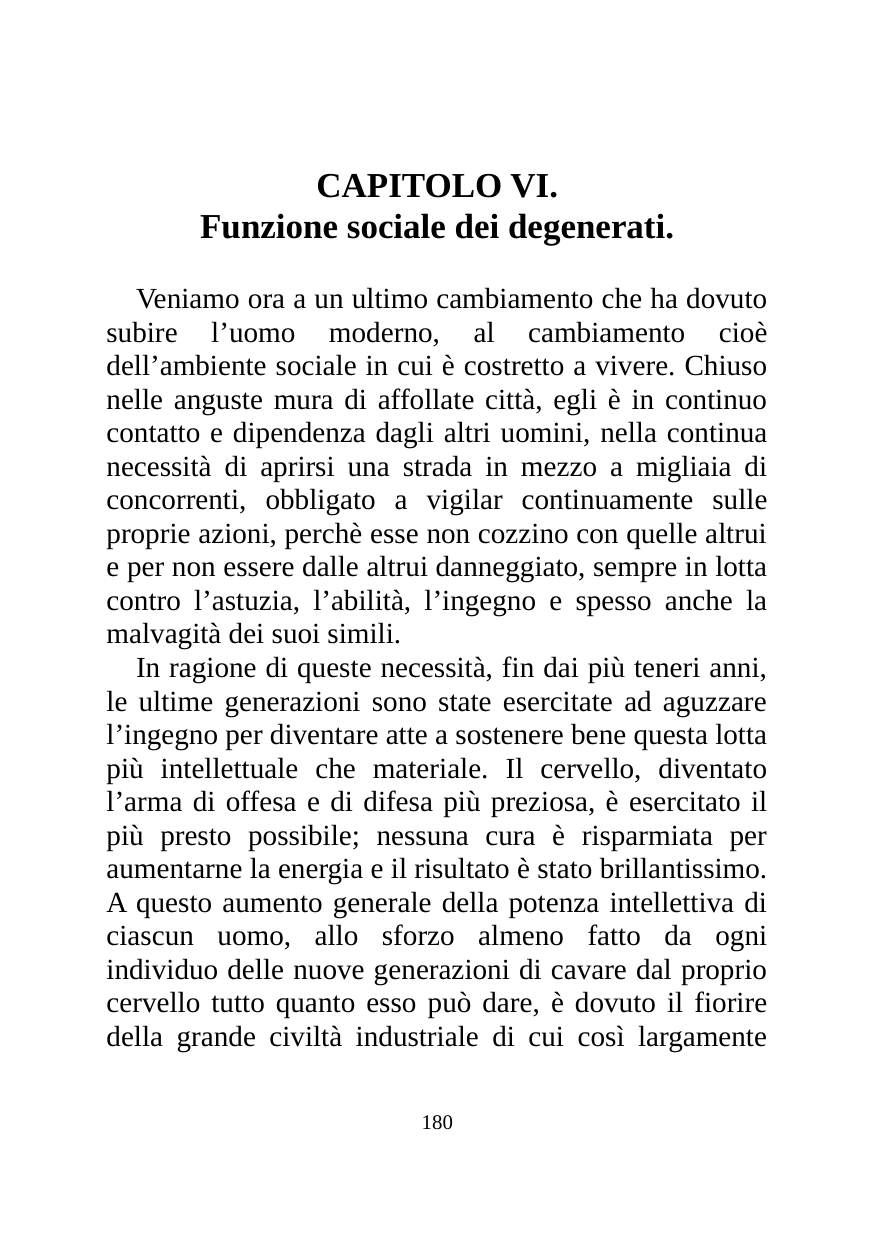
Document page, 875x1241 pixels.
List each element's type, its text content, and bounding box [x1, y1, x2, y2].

text Veniamo ora a un ultimo cambiamento che ha dovuto subire l’uomo moderno, al cambiamento cioè dell’ambiente sociale in cui è costretto a vivere. Chiuso nelle anguste mura di affollate città, egli è in continuo contatto e dipendenza dagli altri uomini, nella continua necessità di aprirsi una strada in mezzo a migliaia di concorrenti, obbligato a vigilar continuamente sulle proprie azioni, perchè esse non cozzino con quelle altrui e per non essere dalle altrui danneggiato, sempre in lotta contro l’astuzia, l’abilità, l’ingegno e spesso anche la malvagità dei suoi simili. [106, 281, 768, 650]
text In ragione di queste necessità, fin dai più teneri anni, le ultime generazioni sono state esercitate ad aguzzare l’ingegno per diventare atte a sostenere bene questa lotta più intellettuale che materiale. Il cervello, diventato l’arma di offesa e di difesa più preziosa, è esercitato il più presto possibile; nessuna cura è risparmiata per aumentarne la energia e il risultato è stato brillantissimo. A questo aumento generale della potenza intellettiva di ciascun uomo, allo sforzo almeno fatto da ogni individuo delle nuove generazioni di cavare dal proprio cervello tutto quanto esso può dare, è dovuto il fiorire della grande civiltà industriale di cui così largamente [106, 650, 768, 1053]
subtitle CAPITOLO VI. Funzione sociale dei degenerati. [106, 165, 768, 246]
